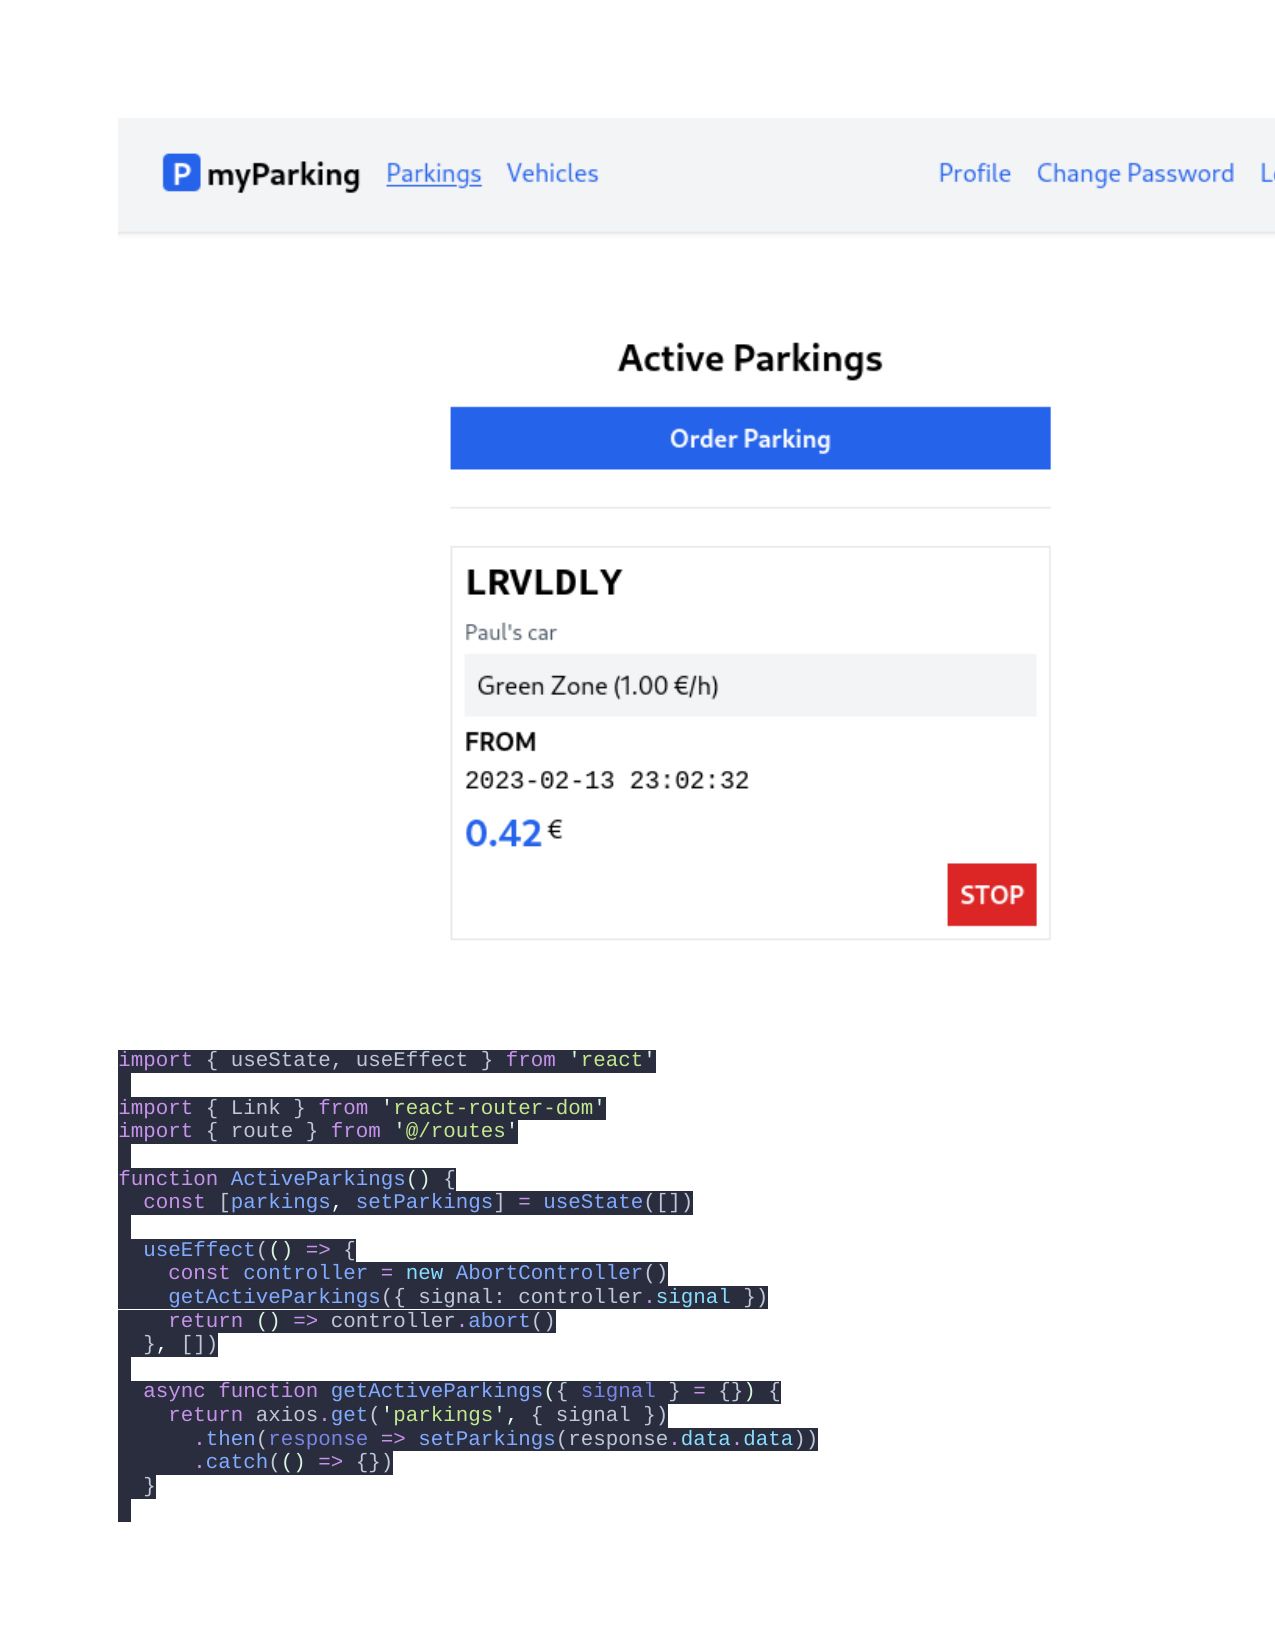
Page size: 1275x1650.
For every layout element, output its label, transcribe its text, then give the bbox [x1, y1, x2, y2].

text async function getActiveParkings({ signal } = {}) { [118, 1381, 1157, 1404]
text import { route } from '@/routes' [118, 1120, 1157, 1144]
text .catch(() => {}) [118, 1451, 1157, 1475]
text .then(response => setParkings(response.data.data)) [118, 1428, 1157, 1451]
text useEffect(() => { [118, 1239, 1157, 1262]
text import { useState, useEffect } from 'react' [118, 1049, 1157, 1073]
text return axios.get('parkings', { signal }) [118, 1404, 1157, 1428]
text const [parkings, setParkings] = useState([]) [118, 1191, 1157, 1215]
text const controller = new AbortController() [118, 1262, 1157, 1286]
text }, []) [118, 1333, 1157, 1357]
picture [118, 118, 1275, 1031]
text return () => controller.abort() [118, 1309, 1157, 1333]
text } [118, 1475, 1157, 1499]
text import { Link } from 'react-router-dom' [118, 1097, 1157, 1120]
text function ActiveParkings() { [118, 1168, 1157, 1191]
text getActiveParkings({ signal: controller.signal }) [118, 1286, 1157, 1309]
